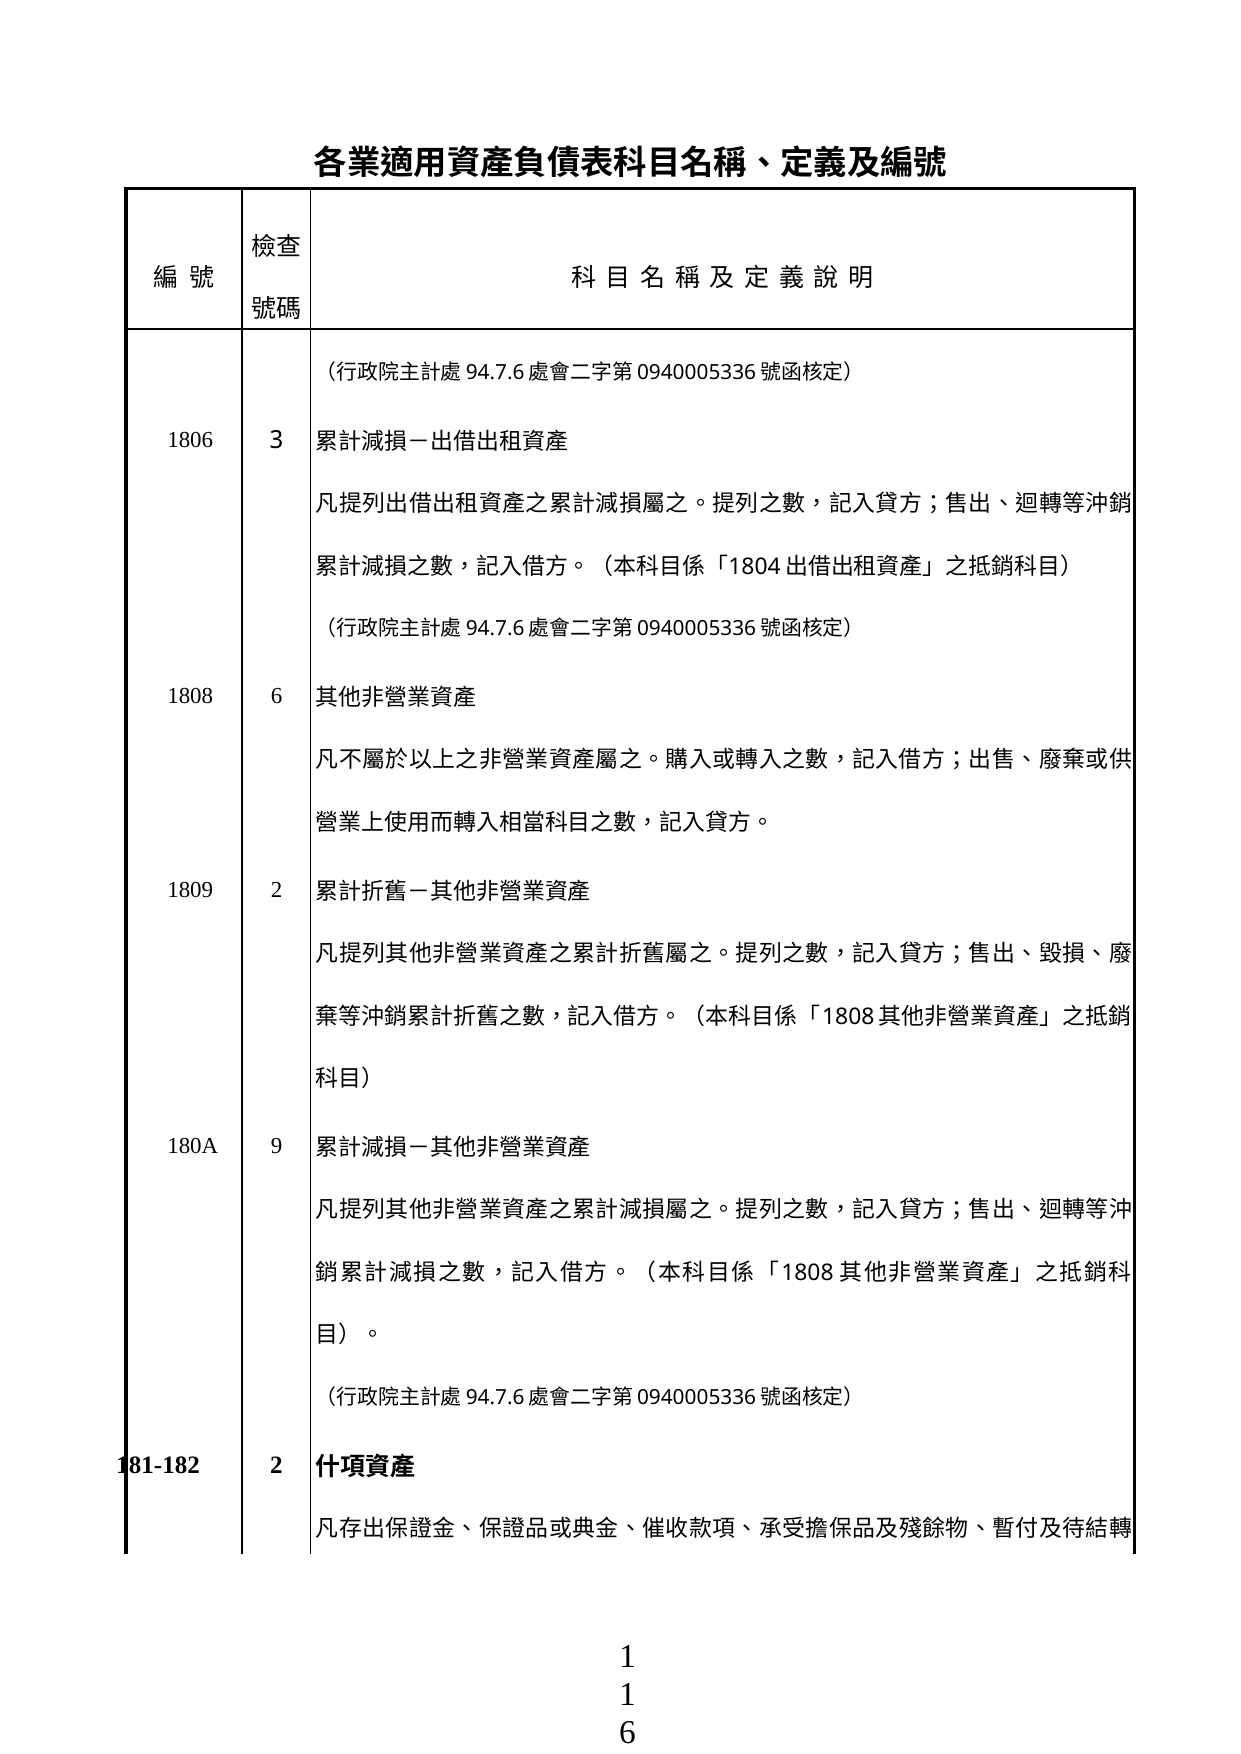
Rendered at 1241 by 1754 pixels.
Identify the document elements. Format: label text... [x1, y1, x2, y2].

table_cell [106, 187, 124, 328]
table_cell [106, 848, 124, 1104]
table_cell 1809 [128, 848, 241, 1104]
table_cell 180A [128, 1104, 241, 1423]
table_cell [106, 398, 124, 654]
table_cell 累計減損－其他非營業資產 凡提列其他非營業資產之累計減損屬之。提列之數，記入貸方；售出、迴轉等沖銷累計減損之數，記入借方。（本科目係「1808其他非營業資產」之抵銷科目）。 （行政院主計處94.7.6處會二字第0940005336號函核定） [311, 1104, 1133, 1423]
table_cell （行政院主計處94.7.6處會二字第0940005336號函核定） [311, 330, 1133, 398]
table_cell 1806 [128, 398, 241, 654]
table_cell [106, 654, 124, 848]
table_cell 什項資產 凡存出保證金、保證品或典金、催收款項、承受擔保品及殘餘物、暫付及待結轉 [311, 1423, 1133, 1554]
table_cell 6 [243, 654, 310, 848]
table_cell [243, 330, 310, 398]
table_header 各業適用資產負債表科目名稱、定義及編號 [126, 112, 1134, 187]
table_header [106, 112, 126, 187]
table_cell [106, 328, 124, 398]
table_cell [106, 1104, 124, 1423]
table_cell [128, 330, 241, 398]
table_cell 編 號 [128, 190, 241, 328]
table_cell 檢查號碼 [243, 190, 310, 328]
table_cell 181-182 [128, 1423, 241, 1554]
table_cell 累計折舊－其他非營業資產 凡提列其他非營業資產之累計折舊屬之。提列之數，記入貸方；售出、毀損、廢棄等沖銷累計折舊之數，記入借方。（本科目係「1808其他非營業資產」之抵銷科目） [311, 848, 1133, 1104]
table_cell 9 [243, 1104, 310, 1423]
table_cell 累計減損－出借出租資產 凡提列出借出租資產之累計減損屬之。提列之數，記入貸方；售出、迴轉等沖銷累計減損之數，記入借方。（本科目係「1804出借出租資產」之抵銷科目） （行政院主計處94.7.6處會二字第0940005336號函核定） [311, 398, 1133, 654]
table_cell 3 [243, 398, 310, 654]
table_cell 1808 [128, 654, 241, 848]
table_cell 2 [243, 1423, 310, 1554]
table_cell 2 [243, 848, 310, 1104]
table_cell 科 目 名 稱 及 定 義 說 明 [311, 190, 1133, 328]
table_cell 其他非營業資產 凡不屬於以上之非營業資產屬之。購入或轉入之數，記入借方；出售、廢棄或供營業上使用而轉入相當科目之數，記入貸方。 [311, 654, 1133, 848]
table_cell [106, 1423, 124, 1554]
